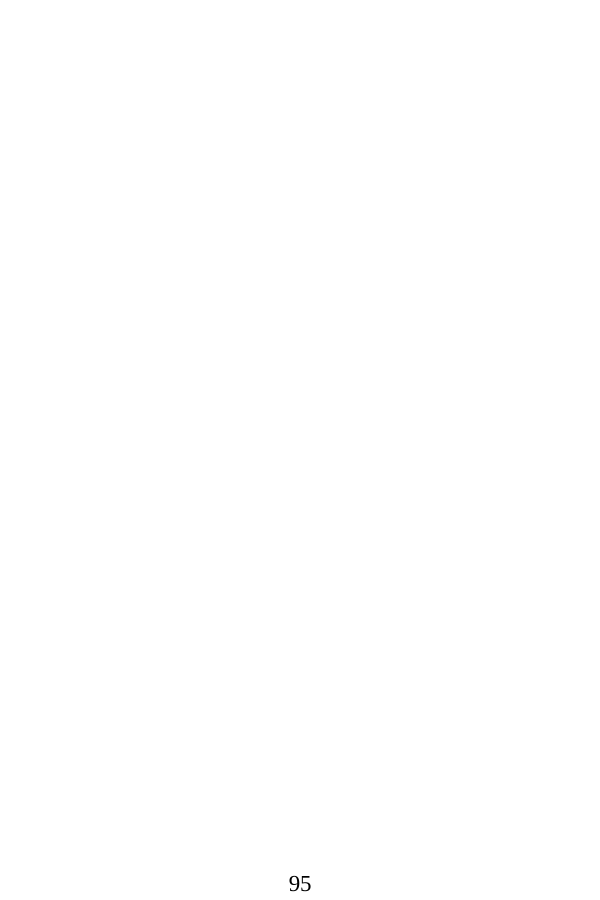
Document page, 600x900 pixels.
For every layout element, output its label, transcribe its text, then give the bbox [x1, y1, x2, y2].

text We loaded in, checked sounds. I ordered food and went immediately to the green room, ate first and just sat in a chair watching the chaos. We played a fun set, broke down, packed up. Ryan rode with Kevin and I drove the Element; I guess he just can’t be in the back seat. I had peaceful discussion with [37, 696, 562, 832]
text I woke and wanted to get up but never heard any signs of life from the guest room. Even after going to the kitchen to get my phone, she didn’t stir and it was 11:30. I looked at my phone for a bit, played chess/Wordle (FUNKY in four,) decided to wake her up with a cuddle, offered to make her a coffee and got up, got dressed. [37, 83, 562, 242]
text I walked to Bad Manners in the rain, where they were having their birthday party, ordered a quad Americano, walked home, noticed Tony had moved the truck all the way down the driveway, went inside, wrote.d1234 I printed, pooped, took a bath, laid in bed, ate a banana, got distracted by my phone.d156 I started getting dressed, logged into Kamaka, made a piece of Mooncloth and got a text from Hannah saying she was going up to Odd’s.d217 [37, 242, 562, 446]
text I walked up there, let her buy me a latte, shuffled around the big table until she was comfortable. She bought my plane ticket to DC and back, then we made out in the entryway. I walked to Middlemont, waited inside for Ryan to arrive, moved my drums from the Mini to the Element, asked if I could drive, was denied, rode panicked in the back to the Purple Onion. [37, 514, 562, 696]
text XII.XV [37, 37, 562, 60]
text . . . [37, 469, 562, 492]
